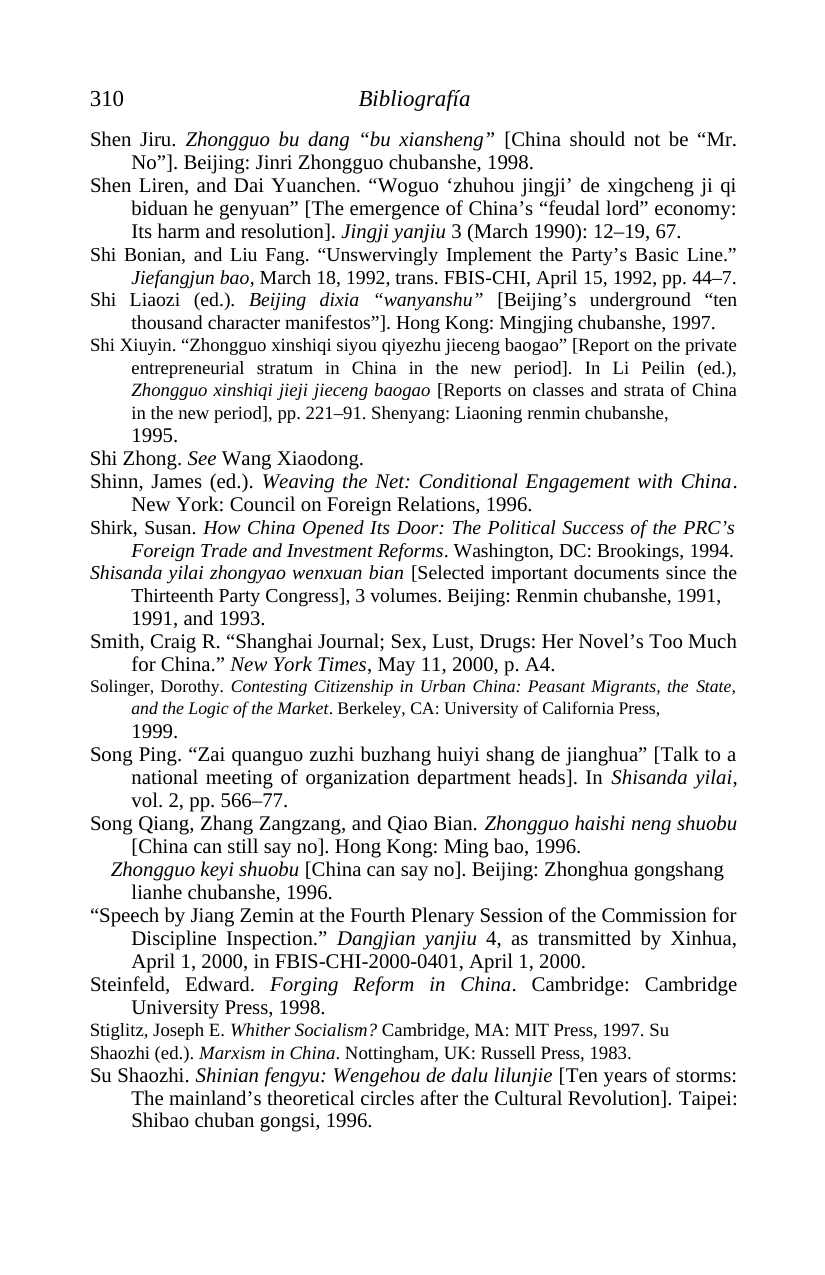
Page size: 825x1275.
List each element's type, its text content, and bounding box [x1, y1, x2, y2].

text Song Qiang, Zhang Zangzang, and Qiao Bian. Zhongguo haishi neng shuobu [China can still say no]. Hong Kong: Ming bao, 1996. [90, 812, 737, 858]
text Shi Zhong. See Wang Xiaodong. [89, 447, 737, 471]
text Shirk, Susan. How China Opened Its Door: The Political Success of the PRC’s Foreign Trade and Investment Reforms. Washington, DC: Brookings, 1994. [90, 516, 737, 562]
text Shi Liaozi (ed.). Beijing dixia “wanyanshu” [Beijing’s underground “ten thousand character manifestos”]. Hong Kong: Mingjing chubanshe, 1997. [90, 289, 737, 334]
text Zhongguo keyi shuobu [China can say no]. Beijing: Zhonghua gongshang lianhe chubanshe, 1996. [111, 858, 737, 904]
text Steinfeld, Edward. Forging Reform in China. Cambridge: Cambridge University Press, 1998. [90, 973, 737, 1019]
text Shinn, James (ed.). Weaving the Net: Conditional Engagement with China. New York: Council on Foreign Relations, 1996. [90, 471, 737, 516]
text Shisanda yilai zhongyao wenxuan bian [Selected important documents since the Thirteenth Party Congress], 3 volumes. Beijing: Renmin chubanshe, 1991, [90, 562, 737, 607]
text Su Shaozhi. Shinian fengyu: Wengehou de dalu lilunjie [Ten years of storms: The mainland’s theoretical circles after the Cultural Revolution]. Taipei: Shibao chuban gongsi, 1996. [90, 1064, 737, 1132]
text Shen Liren, and Dai Yuanchen. “Woguo ‘zhuhou jingji’ de xingcheng ji qi biduan he genyuan” [The emergence of China’s “feudal lord” economy: Its harm and resolution]. Jingji yanjiu 3 (March 1990): 12–19, 67. [90, 174, 737, 243]
text Shi Xiuyin. “Zhongguo xinshiqi siyou qiyezhu jieceng baogao” [Report on the private entrepreneurial stratum in China in the new period]. In Li Peilin (ed.), Zhongguo xinshiqi jieji jieceng baogao [Reports on classes and strata of China in the new period], pp. 221–91. Shenyang: Liaoning renmin chubanshe, [90, 334, 737, 423]
text 1999. [131, 721, 737, 743]
text 310 Bibliografía [89, 84, 737, 111]
text 1995. [131, 424, 737, 447]
text Smith, Craig R. “Shanghai Journal; Sex, Lust, Drugs: Her Novel’s Too Much for China.” New York Times, May 11, 2000, p. A4. [90, 630, 737, 676]
text 1991, and 1993. [131, 607, 737, 630]
text Shi Bonian, and Liu Fang. “Unswervingly Implement the Party’s Basic Line.” Jiefangjun bao, March 18, 1992, trans. FBIS-CHI, April 15, 1992, pp. 44–7. [90, 243, 737, 289]
text Solinger, Dorothy. Contesting Citizenship in Urban China: Peasant Migrants, the State, and the Logic of the Market. Berkeley, CA: University of California Press, [90, 676, 737, 719]
text Song Ping. “Zai quanguo zuzhi buzhang huiyi shang de jianghua” [Talk to a national meeting of organization department heads]. In Shisanda yilai, vol. 2, pp. 566–77. [90, 743, 737, 812]
text “Speech by Jiang Zemin at the Fourth Plenary Session of the Commission for Discipline Inspection.” Dangjian yanjiu 4, as transmitted by Xinhua, April 1, 2000, in FBIS-CHI-2000-0401, April 1, 2000. [90, 904, 737, 973]
text Stiglitz, Joseph E. Whither Socialism? Cambridge, MA: MIT Press, 1997. Su Shaozhi (ed.). Marxism in China. Nottingham, UK: Russell Press, 1983. [89, 1019, 685, 1063]
text Shen Jiru. Zhongguo bu dang “bu xiansheng” [China should not be “Mr. No”]. Beijing: Jinri Zhongguo chubanshe, 1998. [90, 128, 737, 174]
